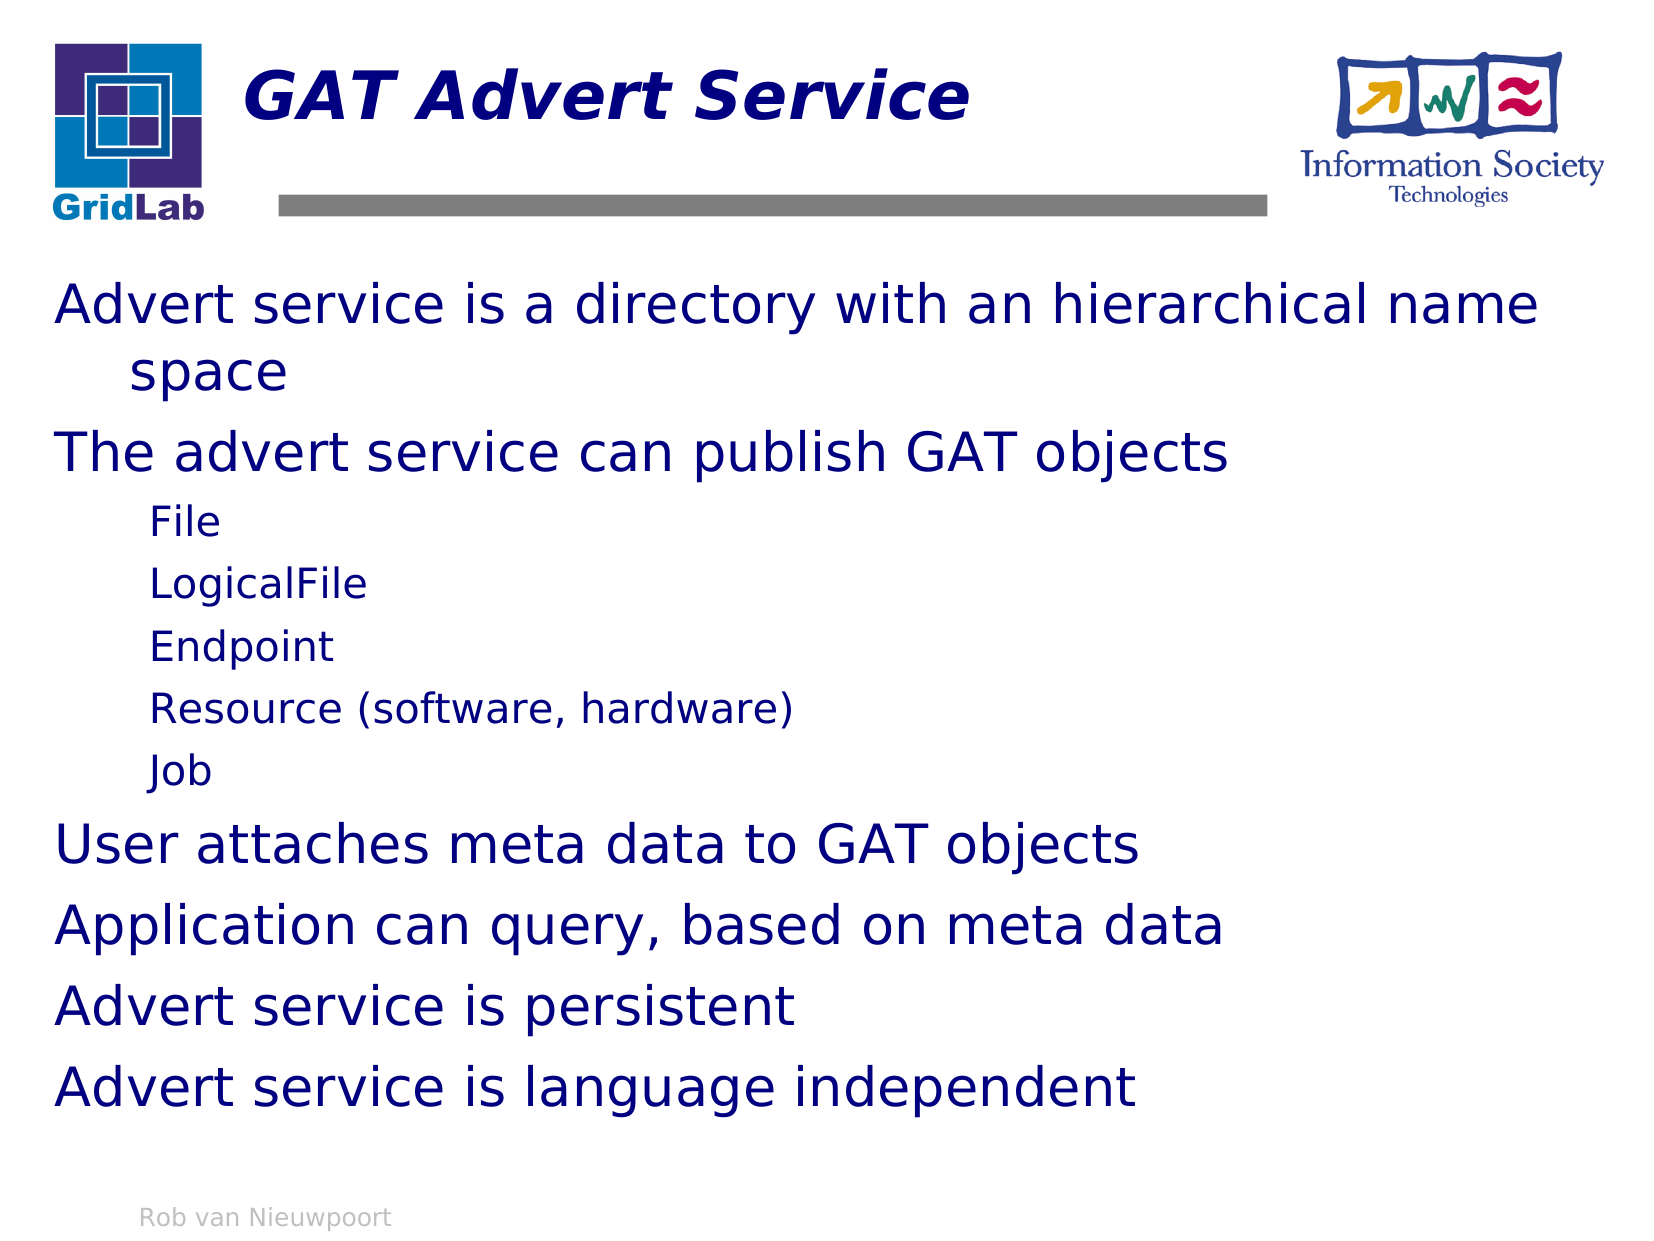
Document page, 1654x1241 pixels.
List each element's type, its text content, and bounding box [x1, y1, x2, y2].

title GAT Advert Service [243, 0, 1280, 187]
picture [1293, 34, 1611, 214]
picture [45, 34, 211, 230]
list Advert service is a directory with an hierarchical name space The advert service can publish GAT objects File LogicalFile Endpoint Resource (software, hardware) Job User attaches meta data to GAT objects Application can query, based on meta data Advert service is persistent Advert service is language independent [55, 268, 1599, 1125]
